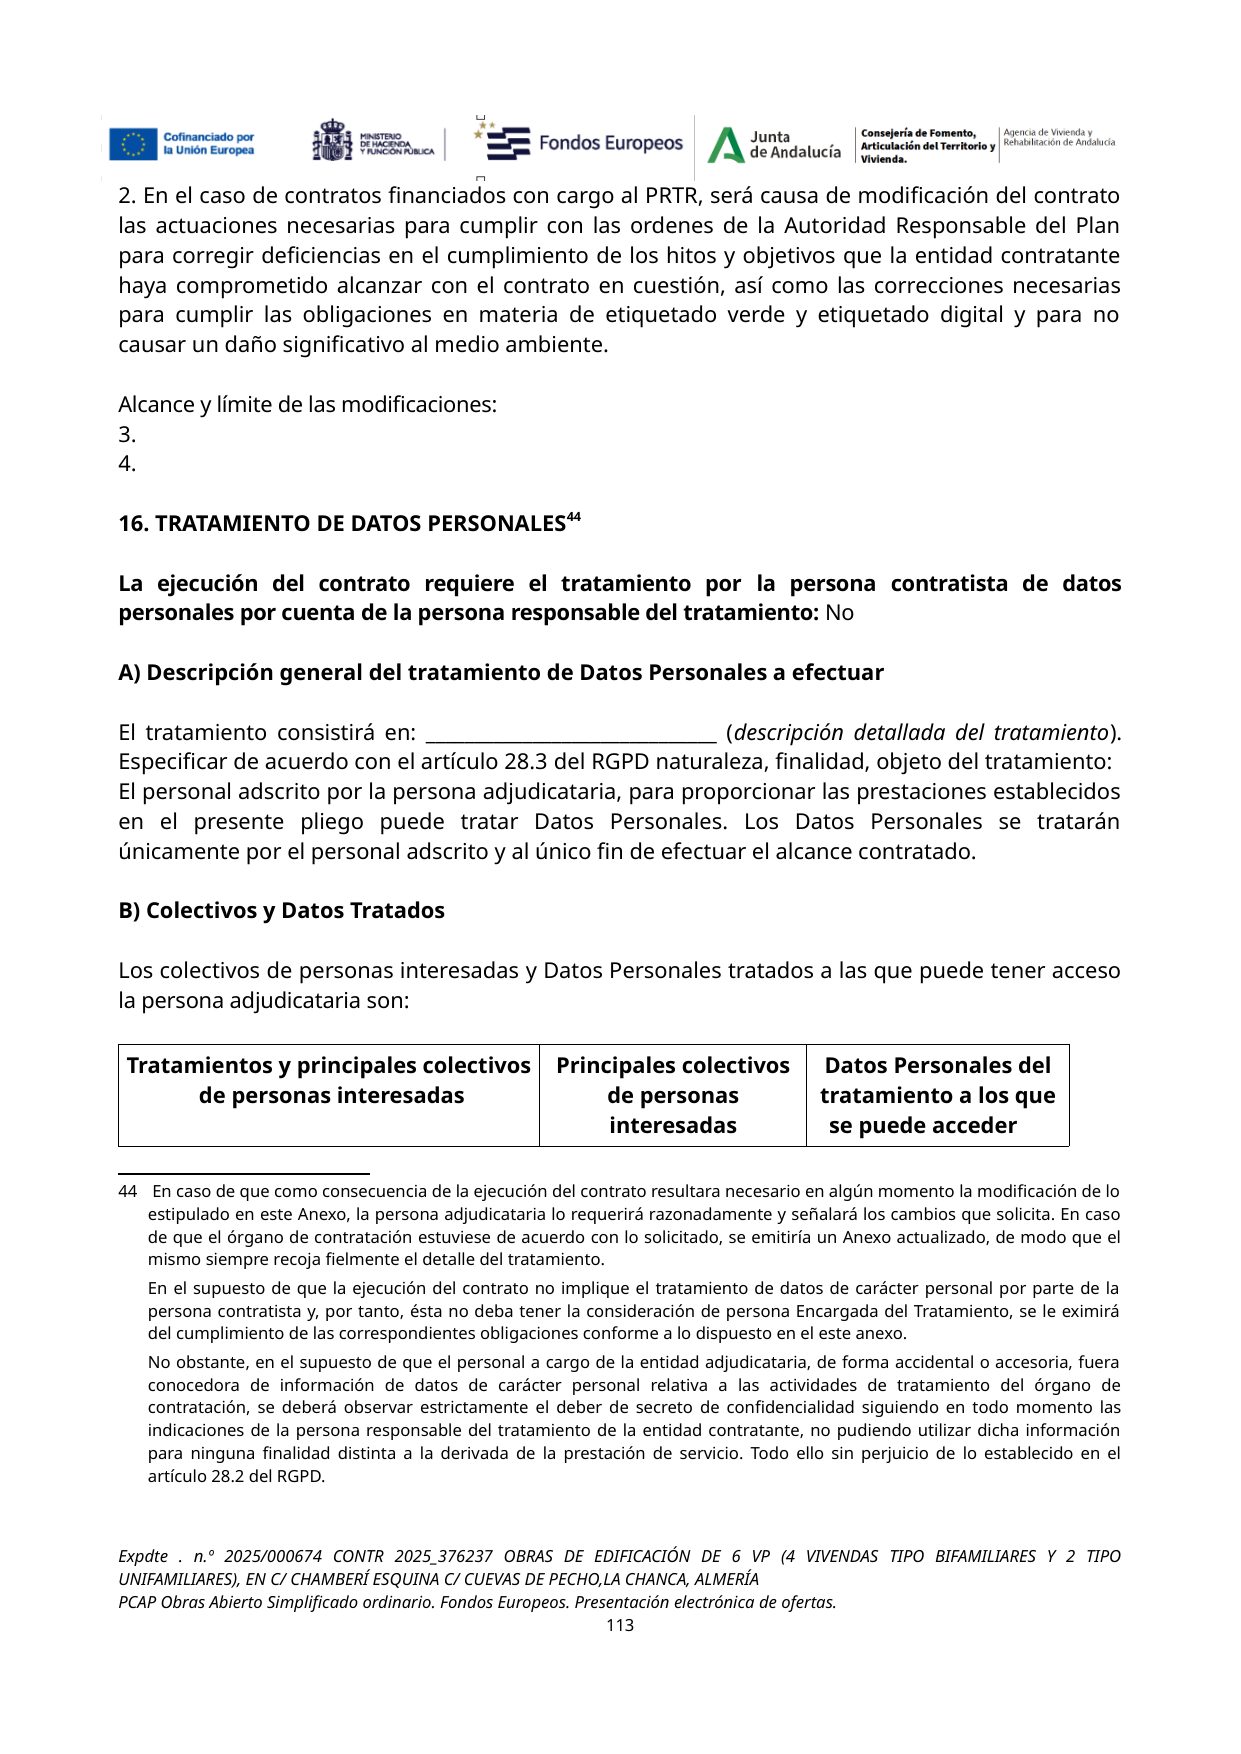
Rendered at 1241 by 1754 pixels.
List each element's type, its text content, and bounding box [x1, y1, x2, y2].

table_header Tratamientos y principales colectivos de personas interesadas [119, 1045, 539, 1146]
text El personal adscrito por la persona adjudicataria, para proporcionar las prestaciones establecidos en el presente pliego puede tratar Datos Personales. Los Datos Personales se tratarán únicamente por el personal adscrito y al único fin de efectuar el alcance contratado. [118, 776, 1122, 865]
text En caso de que como consecuencia de la ejecución del contrato resultara necesario en algún momento la modificación de lo estipulado en este Anexo, la persona adjudicataria lo requerirá razonadamente y señalará los cambios que solicita. En caso de que el órgano de contratación estuviese de acuerdo con lo solicitado, se emitiría un Anexo actualizado, de modo que el mismo siempre recoja fielmente el detalle del tratamiento. [118, 1180, 1122, 1271]
text En el supuesto de que la ejecución del contrato no implique el tratamiento de datos de carácter personal por parte de la persona contratista y, por tanto, ésta no deba tener la consideración de persona Encargada del Tratamiento, se le eximirá del cumplimiento de las correspondientes obligaciones conforme a lo dispuesto en el este anexo. [118, 1277, 1122, 1345]
text 16. TRATAMIENTO DE DATOS PERSONALES [118, 508, 1122, 538]
text No obstante, en el supuesto de que el personal a cargo de la entidad adjudicataria, de forma accidental o accesoria, fuera conocedora de información de datos de carácter personal relativa a las actividades de tratamiento del órgano de contratación, se deberá observar estrictamente el deber de secreto de confidencialidad siguiendo en todo momento las indicaciones de la persona responsable del tratamiento de la entidad contratante, no pudiendo utilizar dicha información para ninguna finalidad distinta a la derivada de la prestación de servicio. Todo ello sin perjuicio de lo establecido en el artículo 28.2 del RGPD. [118, 1351, 1122, 1487]
text 2. En el caso de contratos financiados con cargo al PRTR, será causa de modificación del contrato las actuaciones necesarias para cumplir con las ordenes de la Autoridad Responsable del Plan para corregir deficiencias en el cumplimiento de los hitos y objetivos que la entidad contratante haya comprometido alcanzar con el contrato en cuestión, así como las correcciones necesarias para cumplir las obligaciones en materia de etiquetado verde y etiquetado digital y para no causar un daño significativo al medio ambiente. [118, 181, 1122, 359]
text B) Colectivos y Datos Tratados [118, 895, 1122, 925]
table_header Principales colectivos de personas interesadas [540, 1045, 806, 1146]
text Los colectivos de personas interesadas y Datos Personales tratados a las que puede tener acceso la persona adjudicataria son: [118, 955, 1122, 1014]
text La ejecución del contrato requiere el tratamiento por la persona contratista de datos personales por cuenta de la persona responsable del tratamiento: No [118, 567, 1122, 627]
text El tratamiento consistirá en: ______________________________ (descripción detallada del tratamiento). Especificar de acuerdo con el artículo 28.3 del RGPD naturaleza, finalidad, objeto del tratamiento: [118, 716, 1122, 776]
text 3. [118, 418, 1122, 448]
table_header Datos Personales del tratamiento a los que se puede acceder [807, 1045, 1069, 1146]
text Alcance y límite de las modificaciones: [118, 389, 1122, 418]
text 4. [118, 448, 1122, 478]
picture [101, 112, 1128, 181]
text A) Descripción general del tratamiento de Datos Personales a efectuar [118, 657, 1122, 687]
